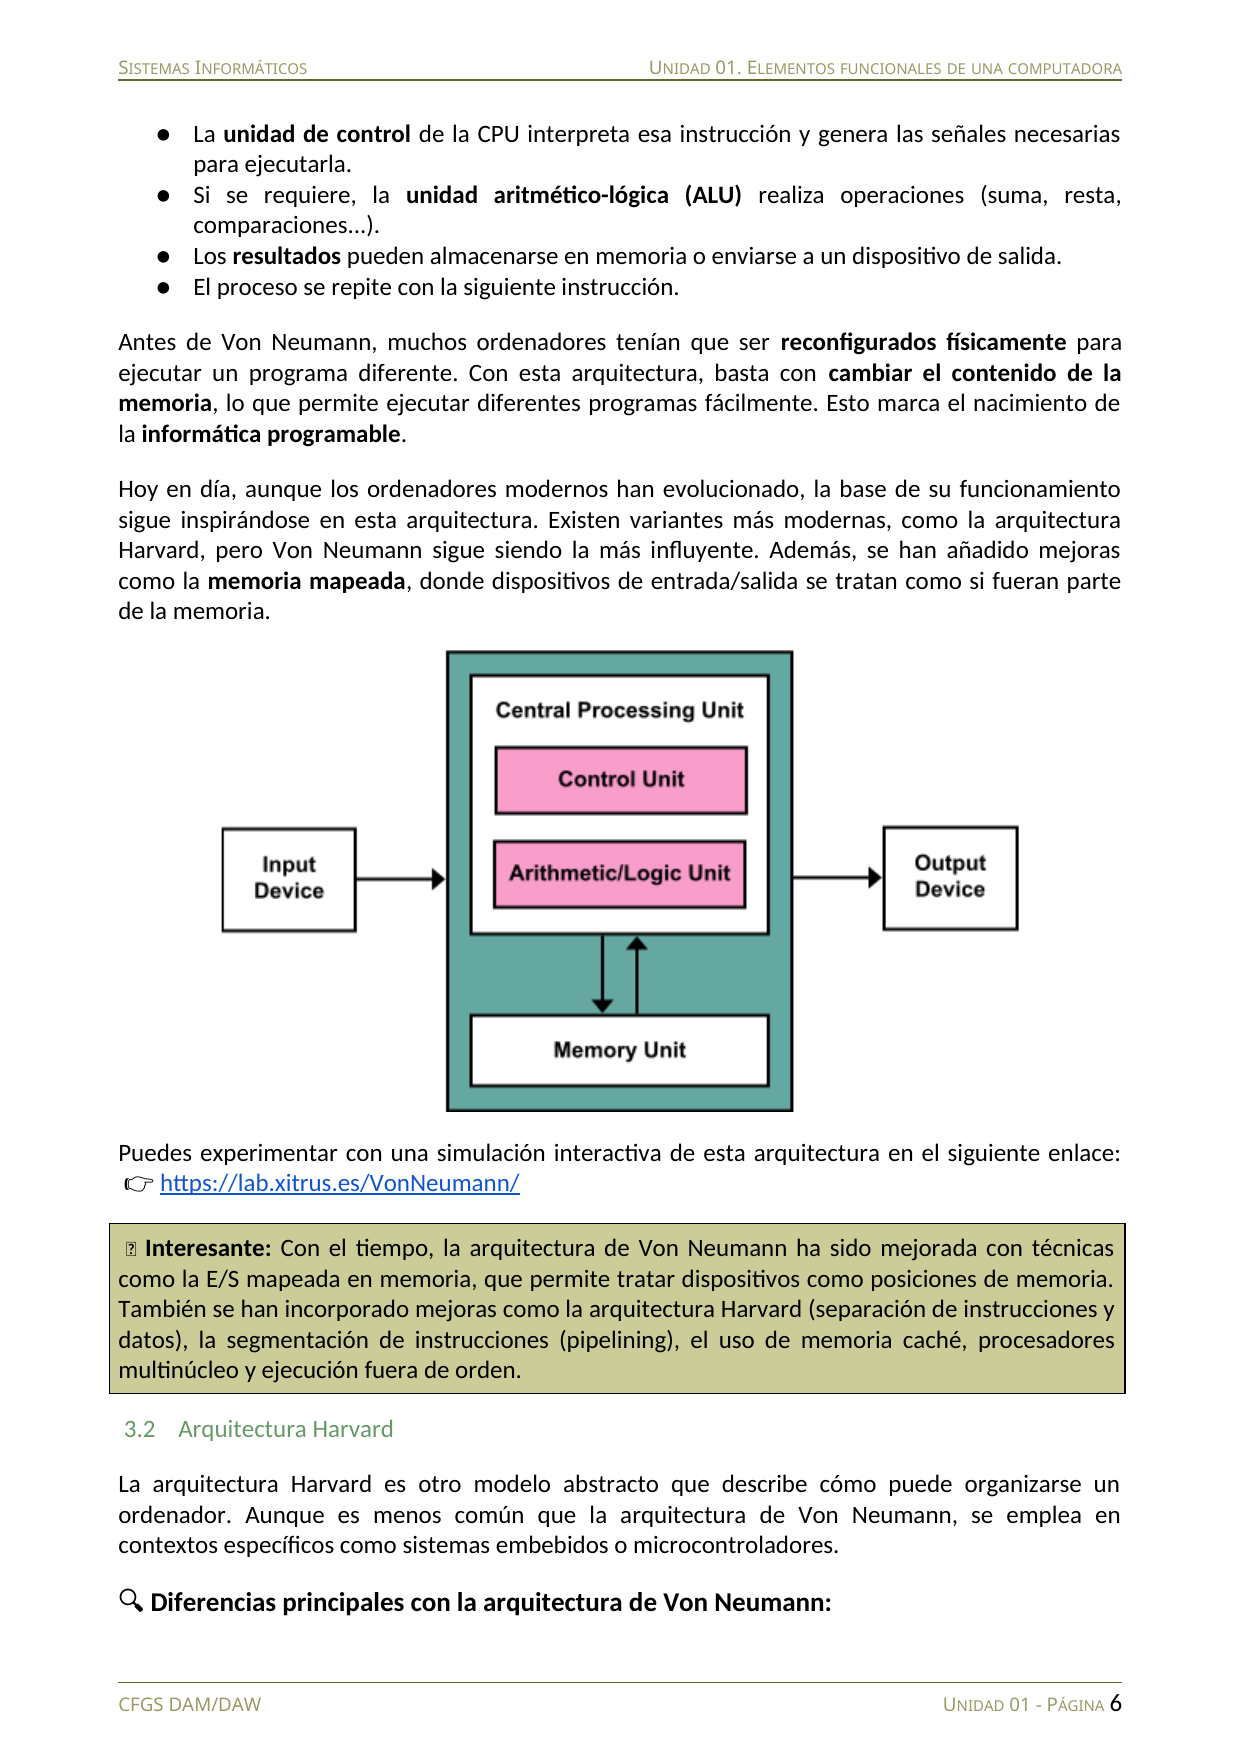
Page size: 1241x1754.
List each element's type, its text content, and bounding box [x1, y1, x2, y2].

list Los resultados pueden almacenarse en memoria o enviarse a un dispositivo de salida. [156, 240, 1122, 271]
subtitle Arquitectura Harvard [118, 1413, 1122, 1443]
text La arquitectura Harvard es otro modelo abstracto que describe cómo puede organizarse un ordenador. Aunque es menos común que la arquitectura de Von Neumann, se emplea en contextos específicos como sistemas embebidos o microcontroladores. [118, 1468, 1122, 1560]
list El proceso se repite con la siguiente instrucción. [156, 271, 1122, 301]
text Hoy en día, aunque los ordenadores modernos han evolucionado, la base de su funcionamiento sigue inspirándose en esta arquitectura. Existen variantes más modernas, como la arquitectura Harvard, pero Von Neumann sigue siendo la más influyente. Además, se han añadido mejoras como la memoria mapeada, donde dispositivos de entrada/salida se tratan como si fueran parte de la memoria. [118, 473, 1122, 626]
text 💬 Interesante: Con el tiempo, la arquitectura de Von Neumann ha sido mejorada con técnicas como la E/S mapeada en memoria, que permite tratar dispositivos como posiciones de memoria. También se han incorporado mejoras como la arquitectura Harvard (separación de instrucciones y datos), la segmentación de instrucciones (pipelining), el uso de memoria caché, procesadores multinúcleo y ejecución fuera de orden. [110, 1224, 1124, 1393]
text Puedes experimentar con una simulación interactiva de esta arquitectura en el siguiente enlace: 👉 https://lab.xitrus.es/VonNeumann/ [118, 1137, 1122, 1198]
list La unidad de control de la CPU interpreta esa instrucción y genera las señales necesarias para ejecutarla. [156, 118, 1122, 179]
list Si se requiere, la unidad aritmético-lógica (ALU) realiza operaciones (suma, resta, comparaciones...). [156, 179, 1122, 240]
text Antes de Von Neumann, muchos ordenadores tenían que ser reconfigurados físicamente para ejecutar un programa diferente. Con esta arquitectura, basta con cambiar el contenido de la memoria, lo que permite ejecutar diferentes programas fácilmente. Esto marca el nacimiento de la informática programable. [118, 326, 1122, 448]
text 🔍 Diferencias principales con la arquitectura de Von Neumann: [118, 1585, 1122, 1618]
picture [221, 650, 1019, 1112]
